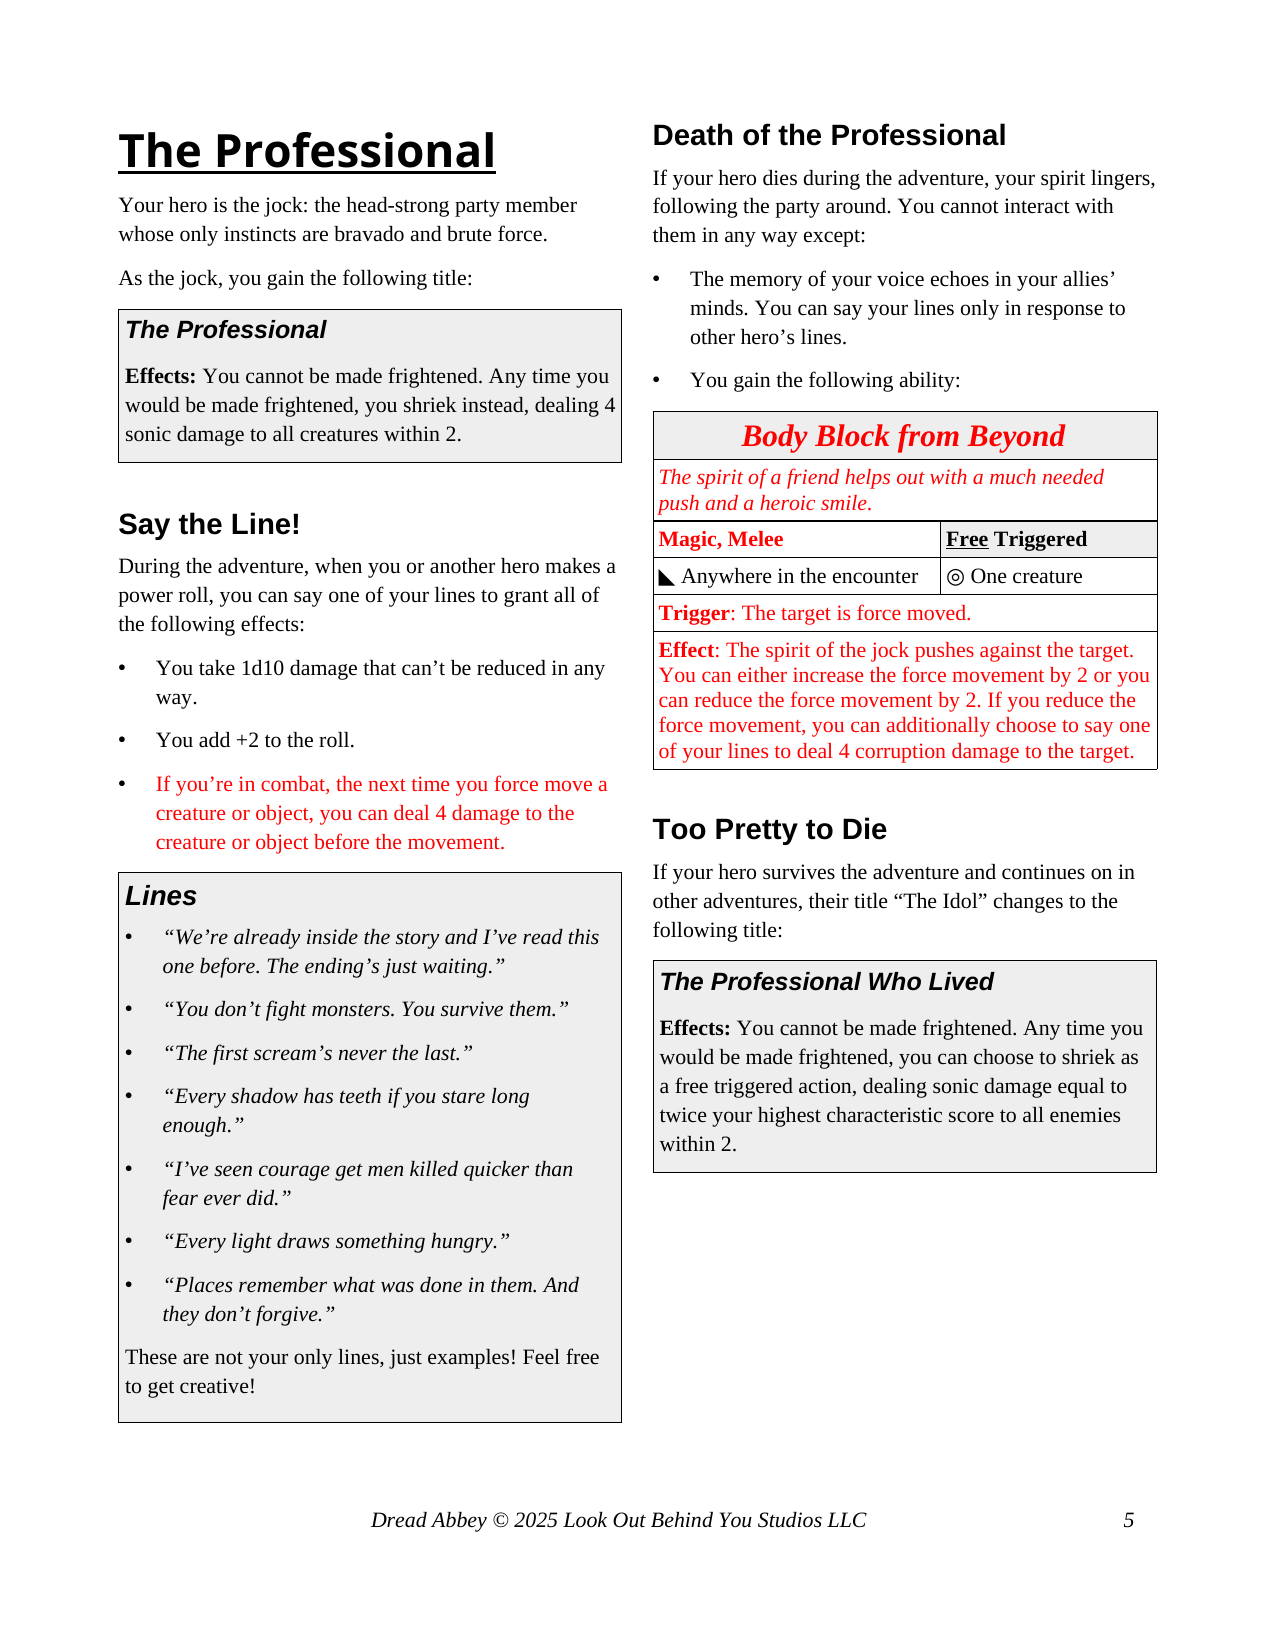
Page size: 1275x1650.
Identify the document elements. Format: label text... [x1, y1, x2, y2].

table_cell ◎ One creature [941, 558, 1157, 594]
list The memory of your voice echoes in your allies’ minds. You can say your lines only in response to other hero’s lines. [652, 266, 1157, 349]
subtitle Say the Line! [118, 507, 622, 541]
table_header Magic, Melee [654, 522, 940, 557]
table_header Free Triggered [941, 522, 1157, 557]
subtitle Death of the Professional [652, 118, 1157, 152]
text During the adventure, when you or another hero makes a power roll, you can say one of your lines to grant all of the following effects: [118, 553, 622, 636]
list You take 1d10 damage that can’t be reduced in any way. [118, 655, 622, 709]
text As the jock, you gain the following title: [118, 265, 622, 290]
table_header Body Block from Beyond [654, 412, 1157, 459]
text Your hero is the jock: the head-strong party member whose only instincts are bravado and brute force. [118, 192, 622, 247]
table_cell ◣ Anywhere in the encounter [654, 558, 940, 594]
table_header The Professional Who Lived Effects: You cannot be made frightened. Any time you would be made frightened, you can choose to shriek as a free triggered action, dealing sonic damage equal to twice your highest characteristic score to all enemies within 2. [654, 961, 1156, 1172]
table_cell The spirit of a friend helps out with a much needed push and a heroic smile. [654, 460, 1157, 520]
table_header The Professional Effects: You cannot be made frightened. Any time you would be made frightened, you shriek instead, dealing 4 sonic damage to all creatures within 2. [119, 310, 621, 462]
text If your hero survives the adventure and continues on in other adventures, their title “The Idol” changes to the following title: [652, 859, 1157, 942]
list You add +2 to the roll. [118, 727, 622, 752]
table_header Trigger: The target is force moved. [654, 595, 1157, 631]
list If you’re in combat, the next time you force move a creature or object, you can deal 4 damage to the creature or object before the movement. [118, 771, 622, 854]
table_cell Effect: The spirit of the jock pushes against the target. You can either increase the force movement by 2 or you can reduce the force movement by 2. If you reduce the force movement, you can additionally choose to say one of your lines to deal 4 corruption damage to the target. [654, 632, 1157, 769]
list You gain the following ability: [652, 367, 1157, 393]
subtitle Too Pretty to Die [652, 812, 1157, 846]
text If your hero dies during the adventure, your spirit lingers, following the party around. You cannot interact with them in any way except: [652, 164, 1157, 248]
subtitle The Professional [118, 118, 622, 181]
table_header Lines “We’re already inside the story and I’ve read this one before. The ending’s just waiting.” “You don’t fight monsters. You survive them.” “The first scream’s never the last.” “Every shadow has teeth if you stare long enough.” “I’ve seen courage get men killed quicker than fear ever did.” “Every light draws something hungry.” “Places remember what was done in them. And they don’t forgive.” These are not your only lines, just examples! Feel free to get creative! [119, 873, 621, 1422]
